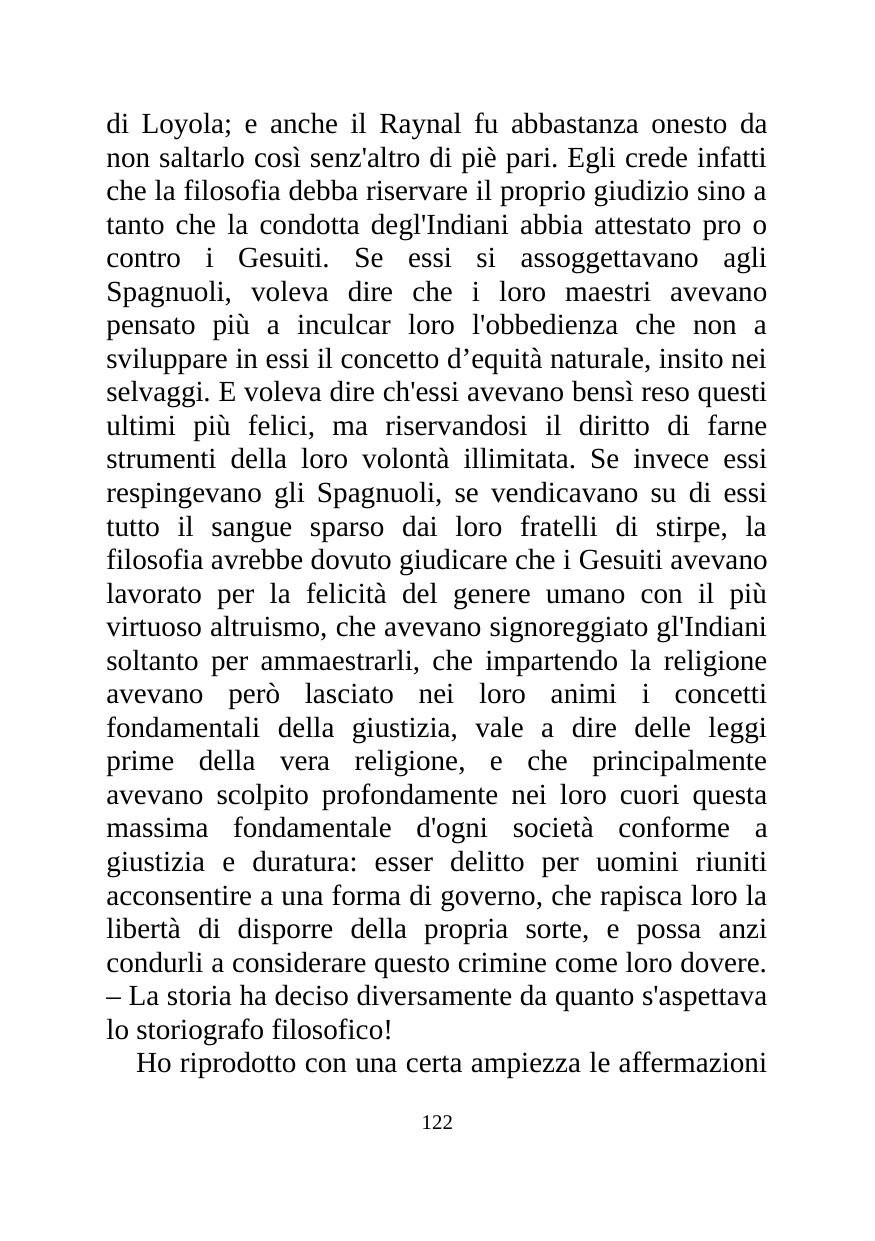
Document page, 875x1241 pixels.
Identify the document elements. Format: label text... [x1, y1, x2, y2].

text di Loyola; e anche il Raynal fu abbastanza onesto da non saltarlo così senz'altro di piè pari. Egli crede infatti che la filosofia debba riservare il proprio giudizio sino a tanto che la condotta degl'Indiani abbia attestato pro o contro i Gesuiti. Se essi si assoggettavano agli Spagnuoli, voleva dire che i loro maestri avevano pensato più a inculcar loro l'obbedienza che non a sviluppare in essi il concetto d’equità naturale, insito nei selvaggi. E voleva dire ch'essi avevano bensì reso questi ultimi più felici, ma riservandosi il diritto di farne strumenti della loro volontà illimitata. Se invece essi respingevano gli Spagnuoli, se vendicavano su di essi tutto il sangue sparso dai loro fratelli di stirpe, la filosofia avrebbe dovuto giudicare che i Gesuiti avevano lavorato per la felicità del genere umano con il più virtuoso altruismo, che avevano signoreggiato gl'Indiani soltanto per ammaestrarli, che impartendo la religione avevano però lasciato nei loro animi i concetti fondamentali della giustizia, vale a dire delle leggi prime della vera religione, e che principalmente avevano scolpito profondamente nei loro cuori questa massima fondamentale d'ogni società conforme a giustizia e duratura: esser delitto per uomini riuniti acconsentire a una forma di governo, che rapisca loro la libertà di disporre della propria sorte, e possa anzi condurli a considerare questo crimine come loro dovere. – La storia ha deciso diversamente da quanto s'aspettava lo storiografo filosofico! [106, 106, 768, 1045]
text Ho riprodotto con una certa ampiezza le affermazioni [106, 1045, 768, 1079]
